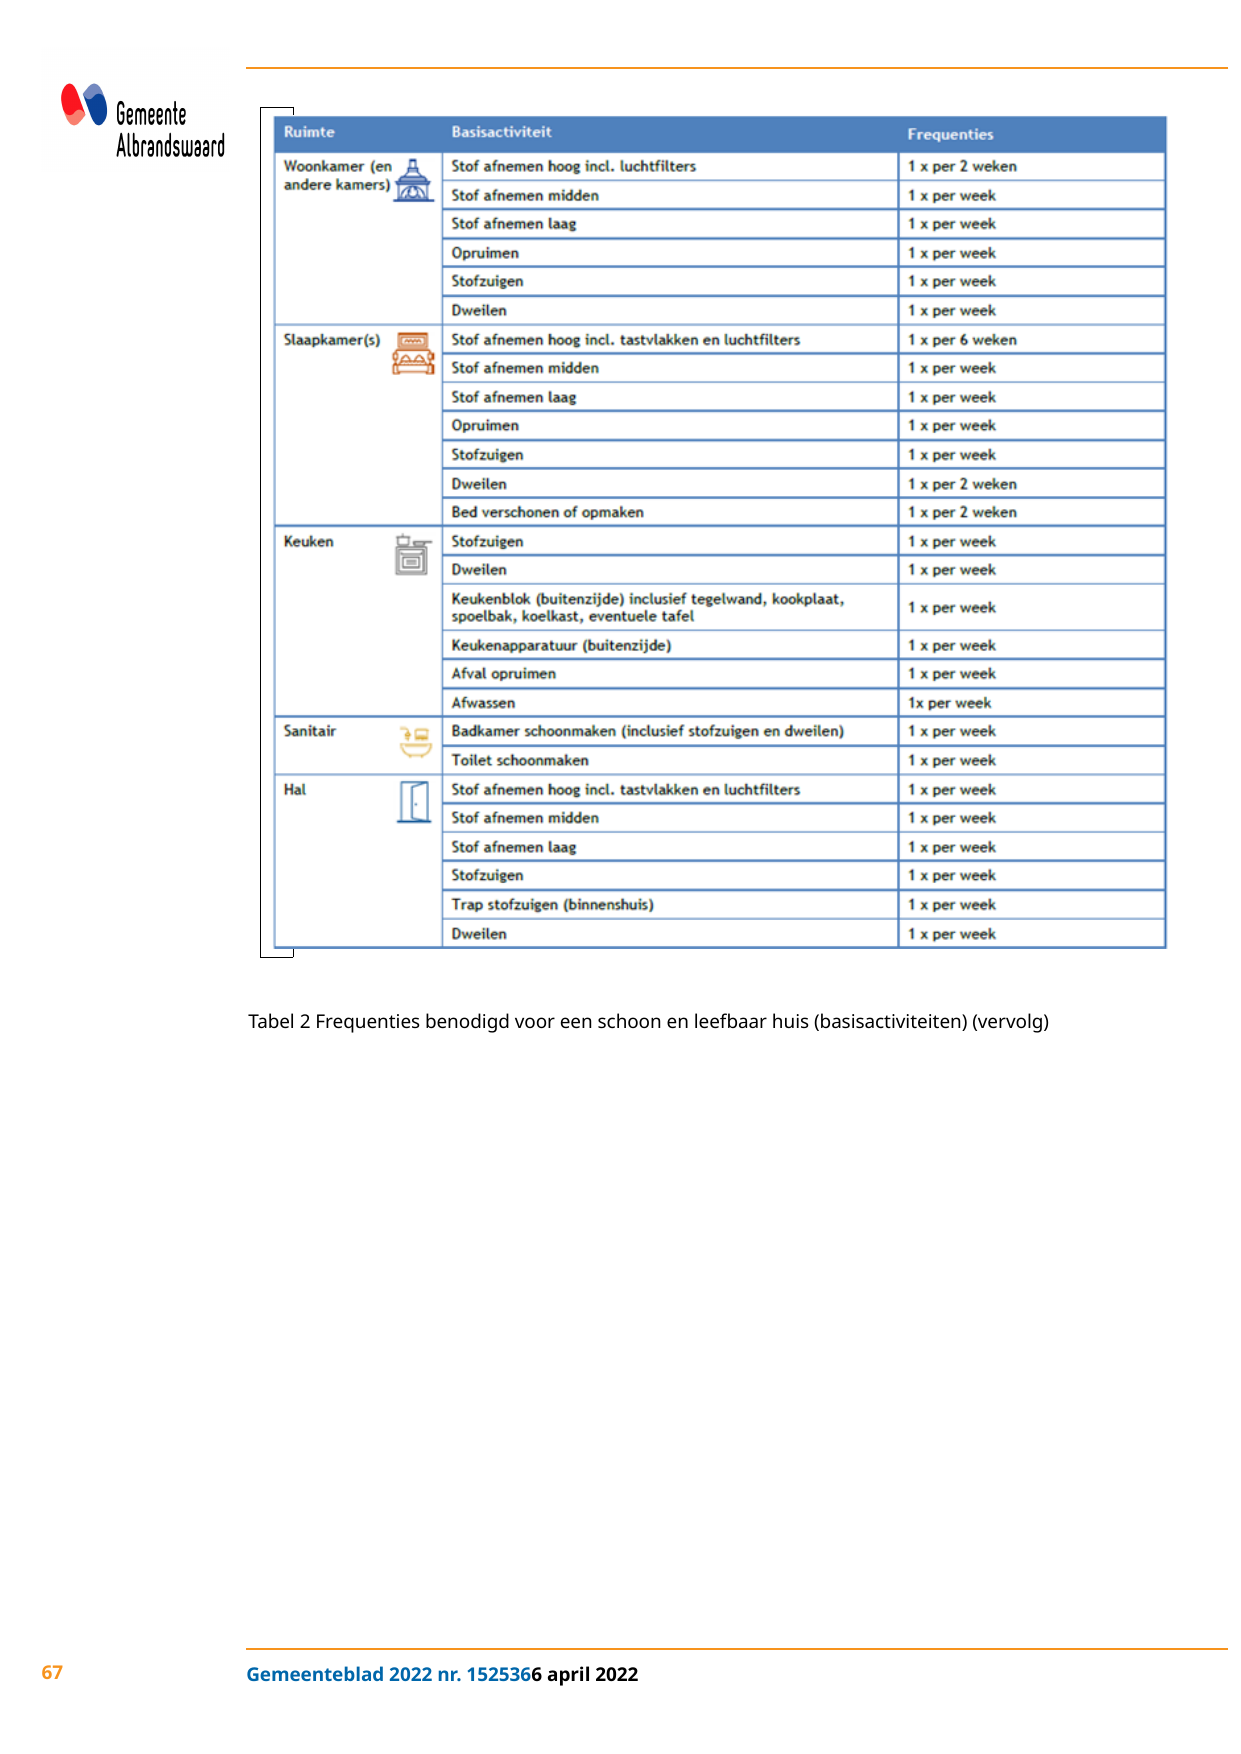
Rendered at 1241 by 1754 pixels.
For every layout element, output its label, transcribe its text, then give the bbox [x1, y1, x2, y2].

picture [268, 115, 1173, 949]
text Tabel 2 Frequenties benodigd voor een schoon en leefbaar huis (basisactiviteiten) (vervolg) [248, 1008, 1152, 1034]
picture [41, 47, 231, 172]
